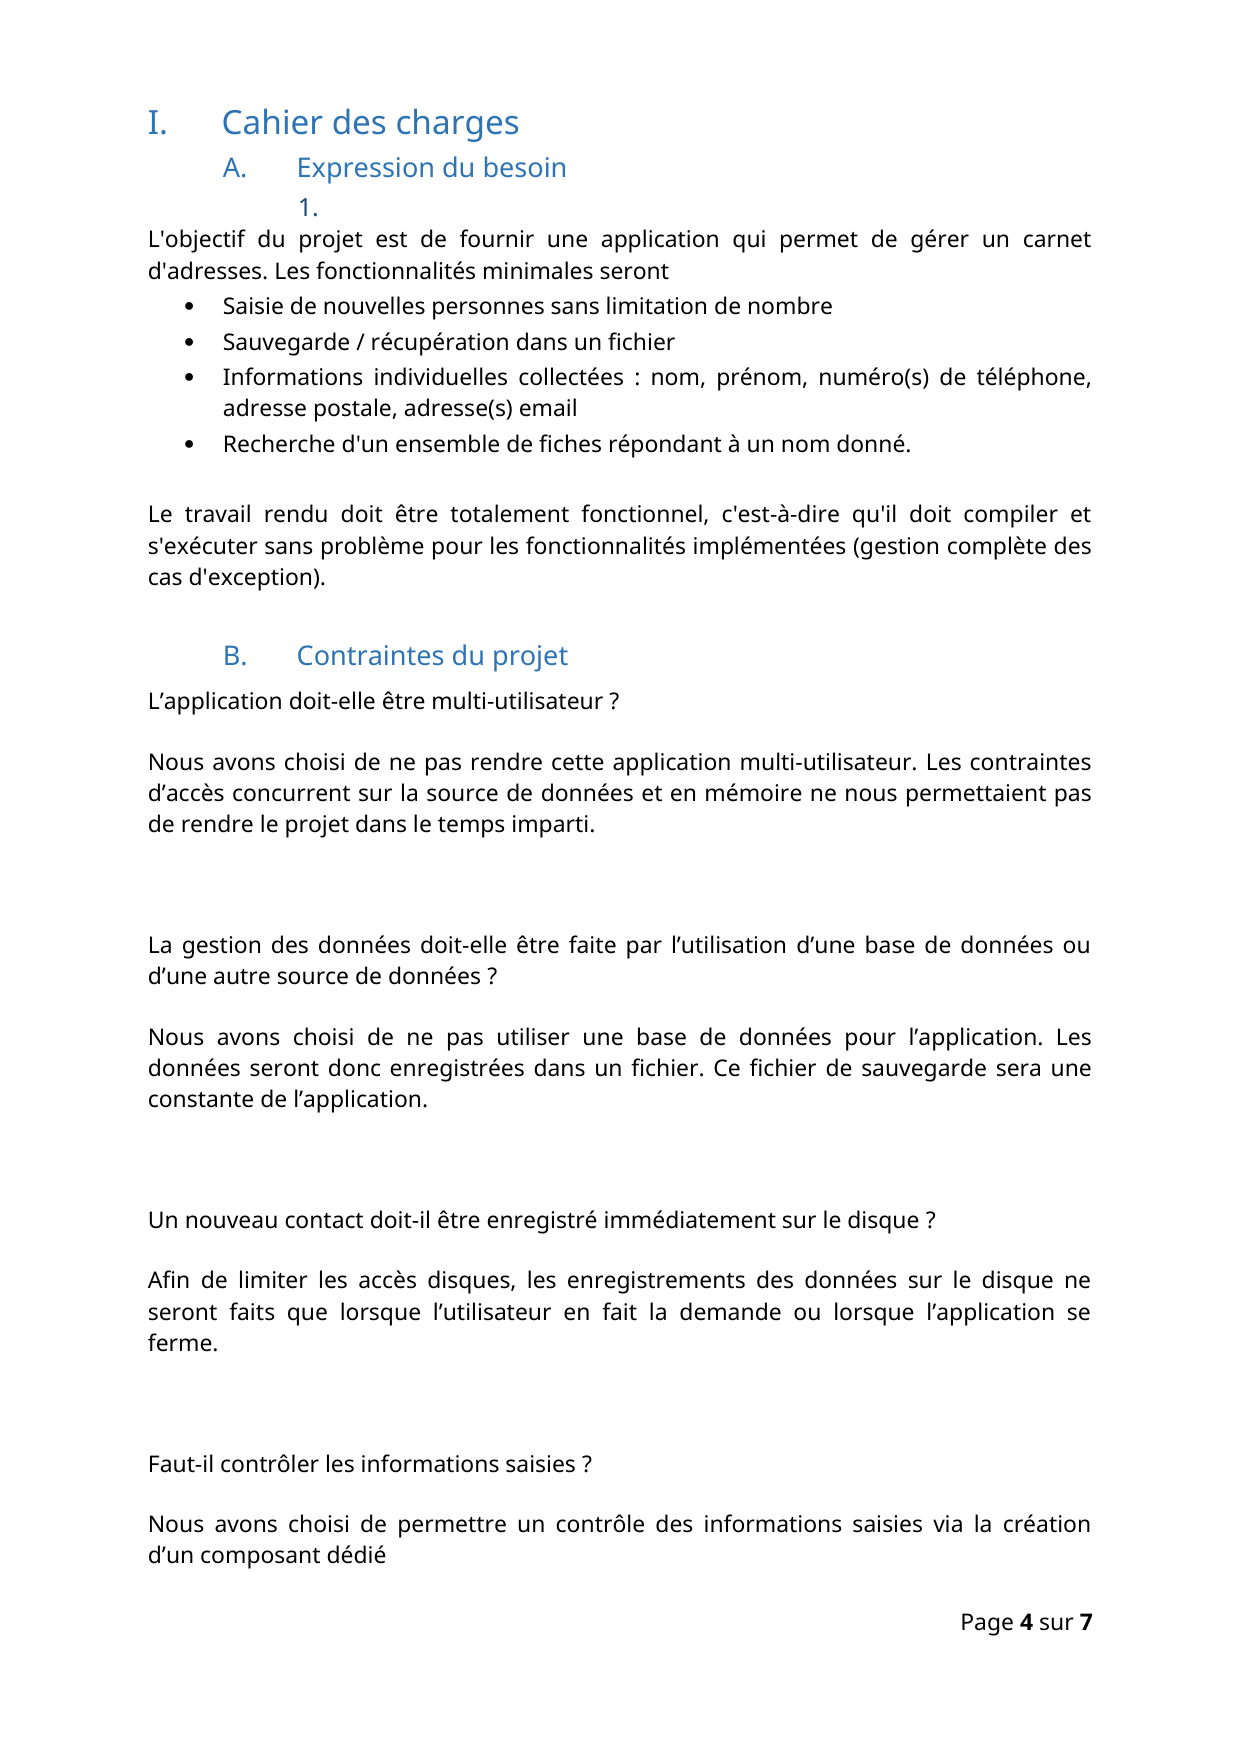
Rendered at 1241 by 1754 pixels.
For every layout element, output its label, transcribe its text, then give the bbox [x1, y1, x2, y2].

text Afin de limiter les accès disques, les enregistrements des données sur le disque ne seront faits que lorsque l’utilisateur en fait la demande ou lorsque l’application se ferme. [148, 1264, 1093, 1358]
text Faut-il contrôler les informations saisies ? [148, 1448, 1093, 1479]
subtitle Expression du besoin [223, 148, 1093, 185]
list Saisie de nouvelles personnes sans limitation de nombre [185, 290, 1093, 321]
subtitle Contraintes du projet [223, 636, 1093, 673]
text Nous avons choisi de ne pas utiliser une base de données pour l’application. Les données seront donc enregistrées dans un fichier. Ce fichier de sauvegarde sera une constante de l’application. [148, 1021, 1093, 1114]
text L’application doit-elle être multi-utilisateur ? [148, 685, 1093, 717]
text Le travail rendu doit être totalement fonctionnel, c'est-à-dire qu'il doit compiler et s'exécuter sans problème pour les fonctionnalités implémentées (gestion complète des cas d'exception). [148, 498, 1093, 592]
text La gestion des données doit-elle être faite par l’utilisation d’une base de données ou d’une autre source de données ? [148, 929, 1093, 992]
list Recherche d'un ensemble de fiches répondant à un nom donné. [185, 428, 1093, 459]
text Nous avons choisi de permettre un contrôle des informations saisies via la création d’un composant dédié [148, 1508, 1093, 1571]
list Sauvegarde / récupération dans un fichier [185, 326, 1093, 357]
text Nous avons choisi de ne pas rendre cette application multi-utilisateur. Les contraintes d’accès concurrent sur la source de données et en mémoire ne nous permettaient pas de rendre le projet dans le temps imparti. [148, 746, 1093, 839]
text L'objectif du projet est de fournir une application qui permet de gérer un carnet d'adresses. Les fonctionnalités minimales seront [148, 223, 1093, 286]
subtitle Cahier des charges [148, 99, 1093, 144]
list Informations individuelles collectées : nom, prénom, numéro(s) de téléphone, adresse postale, adresse(s) email [185, 361, 1093, 423]
text Un nouveau contact doit-il être enregistré immédiatement sur le disque ? [148, 1204, 1093, 1235]
